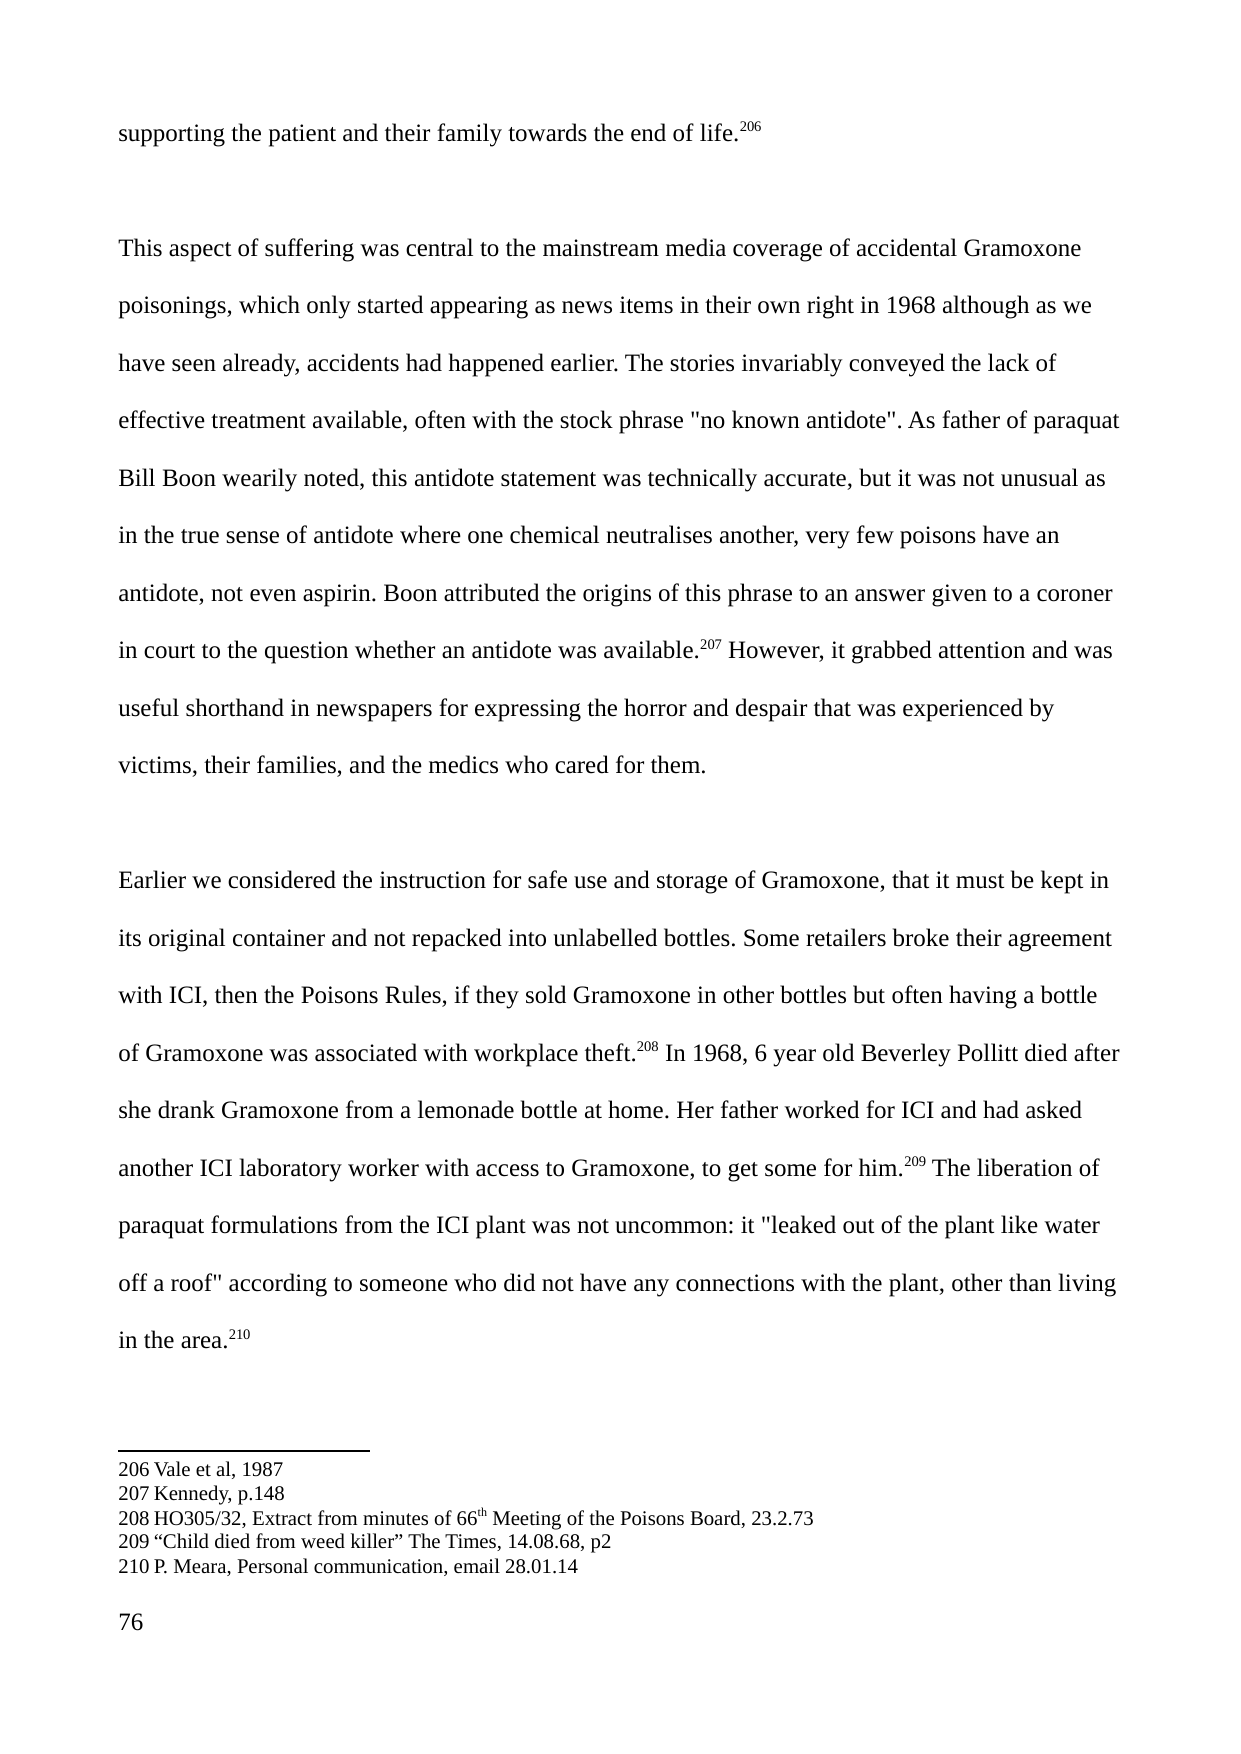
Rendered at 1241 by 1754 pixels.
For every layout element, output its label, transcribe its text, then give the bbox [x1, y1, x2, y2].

text Earlier we considered the instruction for safe use and storage of Gramoxone, that it must be kept in its original container and not repacked into unlabelled bottles. Some retailers broke their agreement with ICI, then the Poisons Rules, if they sold Gramoxone in other bottles but often having a bottle of Gramoxone was associated with workplace theft. In 1968, 6 year old Beverley Pollitt died after she drank Gramoxone from a lemonade bottle at home. Her father worked for ICI and had asked another ICI laboratory worker with access to Gramoxone, to get some for him. The liberation of paraquat formulations from the ICI plant was not uncommon: it "leaked out of the plant like water off a roof" according to someone who did not have any connections with the plant, other than living in the area. [118, 866, 1122, 1354]
text supporting the patient and their family towards the end of life. [118, 118, 1122, 147]
text “Child died from weed killer” The Times, 14.08.68, p2 [118, 1529, 1122, 1553]
text P. Meara, Personal communication, email 28.01.14 [118, 1553, 1122, 1578]
text Kennedy, p.148 [118, 1481, 1122, 1505]
text Vale et al, 1987 [118, 1457, 1122, 1481]
text This aspect of suffering was central to the mainstream media coverage of accidental Gramoxone poisonings, which only started appearing as news items in their own right in 1968 although as we have seen already, accidents had happened earlier. The stories invariably conveyed the lack of effective treatment available, often with the stock phrase "no known antidote". As father of paraquat Bill Boon wearily noted, this antidote statement was technically accurate, but it was not unusual as in the true sense of antidote where one chemical neutralises another, very few poisons have an antidote, not even aspirin. Boon attributed the origins of this phrase to an answer given to a coroner in court to the question whether an antidote was available. However, it grabbed attention and was useful shorthand in newspapers for expressing the horror and despair that was experienced by victims, their families, and the medics who cared for them. [118, 233, 1122, 779]
text HO305/32, Extract from minutes of 66th Meeting of the Poisons Board, 23.2.73 [118, 1505, 1122, 1529]
